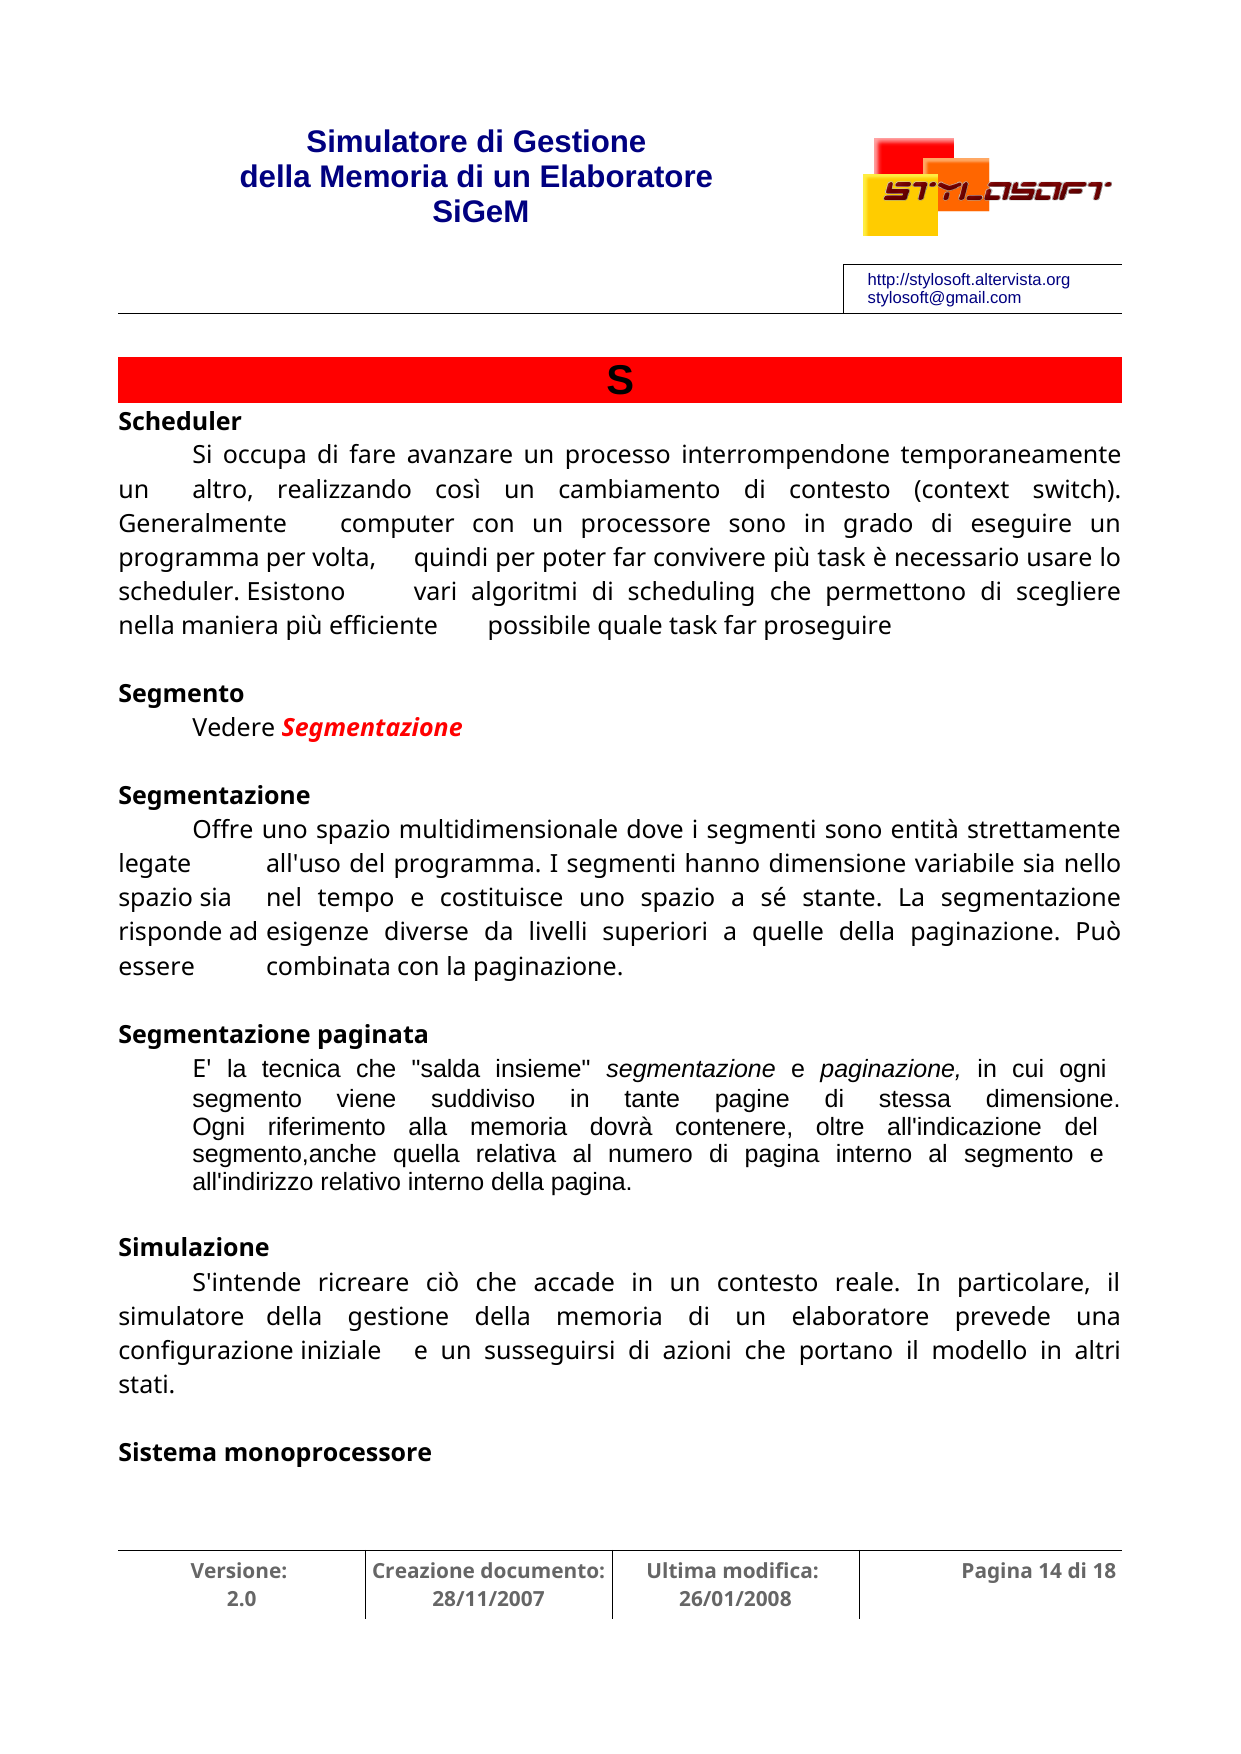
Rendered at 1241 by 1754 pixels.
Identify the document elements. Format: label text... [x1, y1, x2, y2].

text S [118, 357, 1122, 403]
text Sistema monoprocessore [118, 1434, 1122, 1468]
text Vedere Segmentazione [118, 710, 1122, 744]
text Si occupa di fare avanzare un processo interrompendone temporaneamente un altro, realizzando così un cambiamento di contesto (context switch). Generalmente computer con un processore sono in grado di eseguire un programma per volta, quindi per poter far convivere più task è necessario usare lo scheduler. Esistono vari algoritmi di scheduling che permettono di scegliere nella maniera più efficiente possibile quale task far proseguire [118, 437, 1122, 642]
text E' la tecnica che "salda insieme" segmentazione e paginazione, in cui ogni segmento viene suddiviso in tante pagine di stessa dimensione. Ogni riferimento alla memoria dovrà contenere, oltre all'indicazione del segmento,anche quella relativa al numero di pagina interno al segmento e all'indirizzo relativo interno della pagina. [118, 1050, 1122, 1196]
text Segmento [118, 676, 1122, 710]
text Segmentazione paginata [118, 1016, 1122, 1050]
picture [848, 123, 1117, 247]
text Scheduler [118, 403, 1122, 437]
text S'intende ricreare ciò che accade in un contesto reale. In particolare, il simulatore della gestione della memoria di un elaboratore prevede una configurazione iniziale e un susseguirsi di azioni che portano il modello in altri stati. [118, 1264, 1122, 1400]
text Offre uno spazio multidimensionale dove i segmenti sono entità strettamente legate all'uso del programma. I segmenti hanno dimensione variabile sia nello spazio sia nel tempo e costituisce uno spazio a sé stante. La segmentazione risponde ad esigenze diverse da livelli superiori a quelle della paginazione. Può essere combinata con la paginazione. [118, 812, 1122, 982]
text Simulazione [118, 1230, 1122, 1264]
text Segmentazione [118, 778, 1122, 812]
